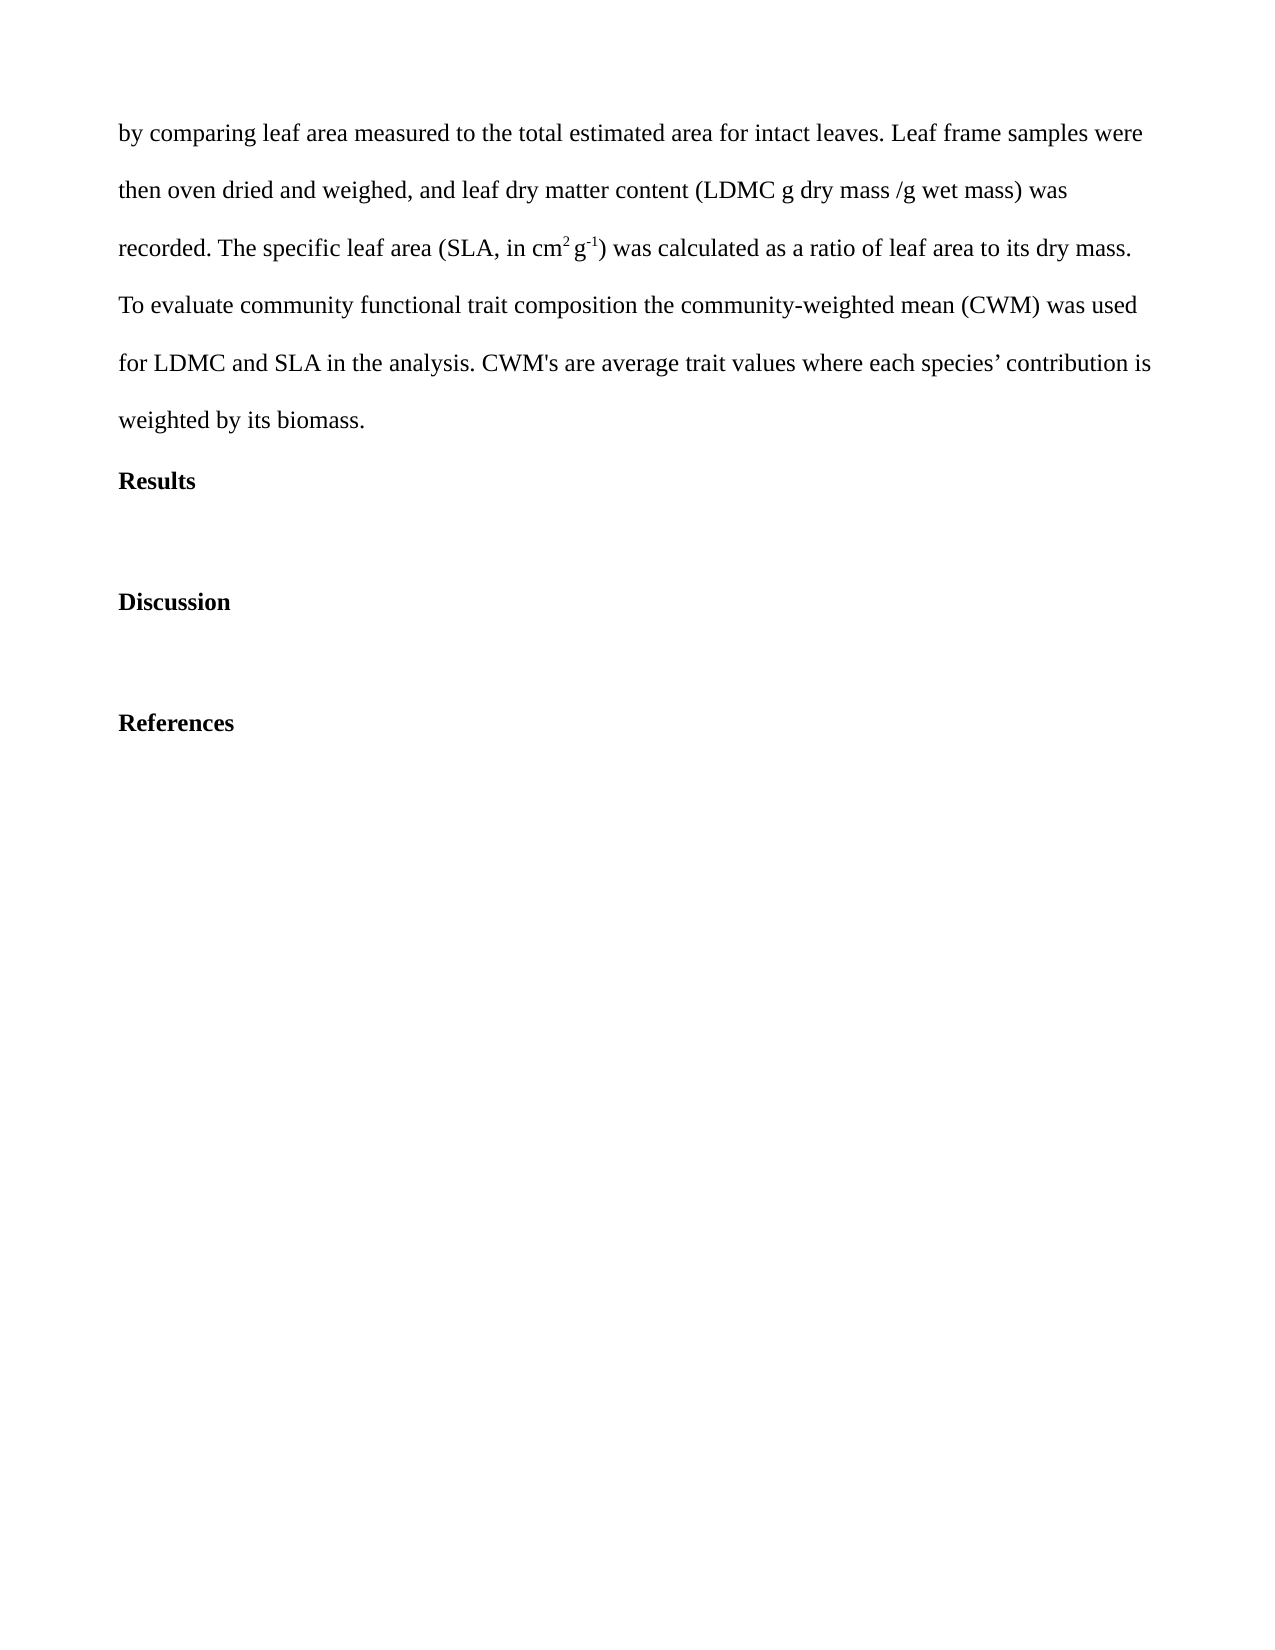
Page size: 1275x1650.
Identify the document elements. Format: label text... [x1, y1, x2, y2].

text References [118, 708, 1157, 737]
text Results [118, 466, 1157, 495]
text Discussion [118, 587, 1157, 616]
text by comparing leaf area measured to the total estimated area for intact leaves. Leaf frame samples were then oven dried and weighed, and leaf dry matter content (LDMC g dry mass /g wet mass) was recorded. The specific leaf area (SLA, in cm2 g-1) was calculated as a ratio of leaf area to its dry mass. To evaluate community functional trait composition the community-weighted mean (CWM) was used for LDMC and SLA in the analysis. CWM's are average trait values where each species’ contribution is weighted by its biomass. [118, 118, 1157, 434]
